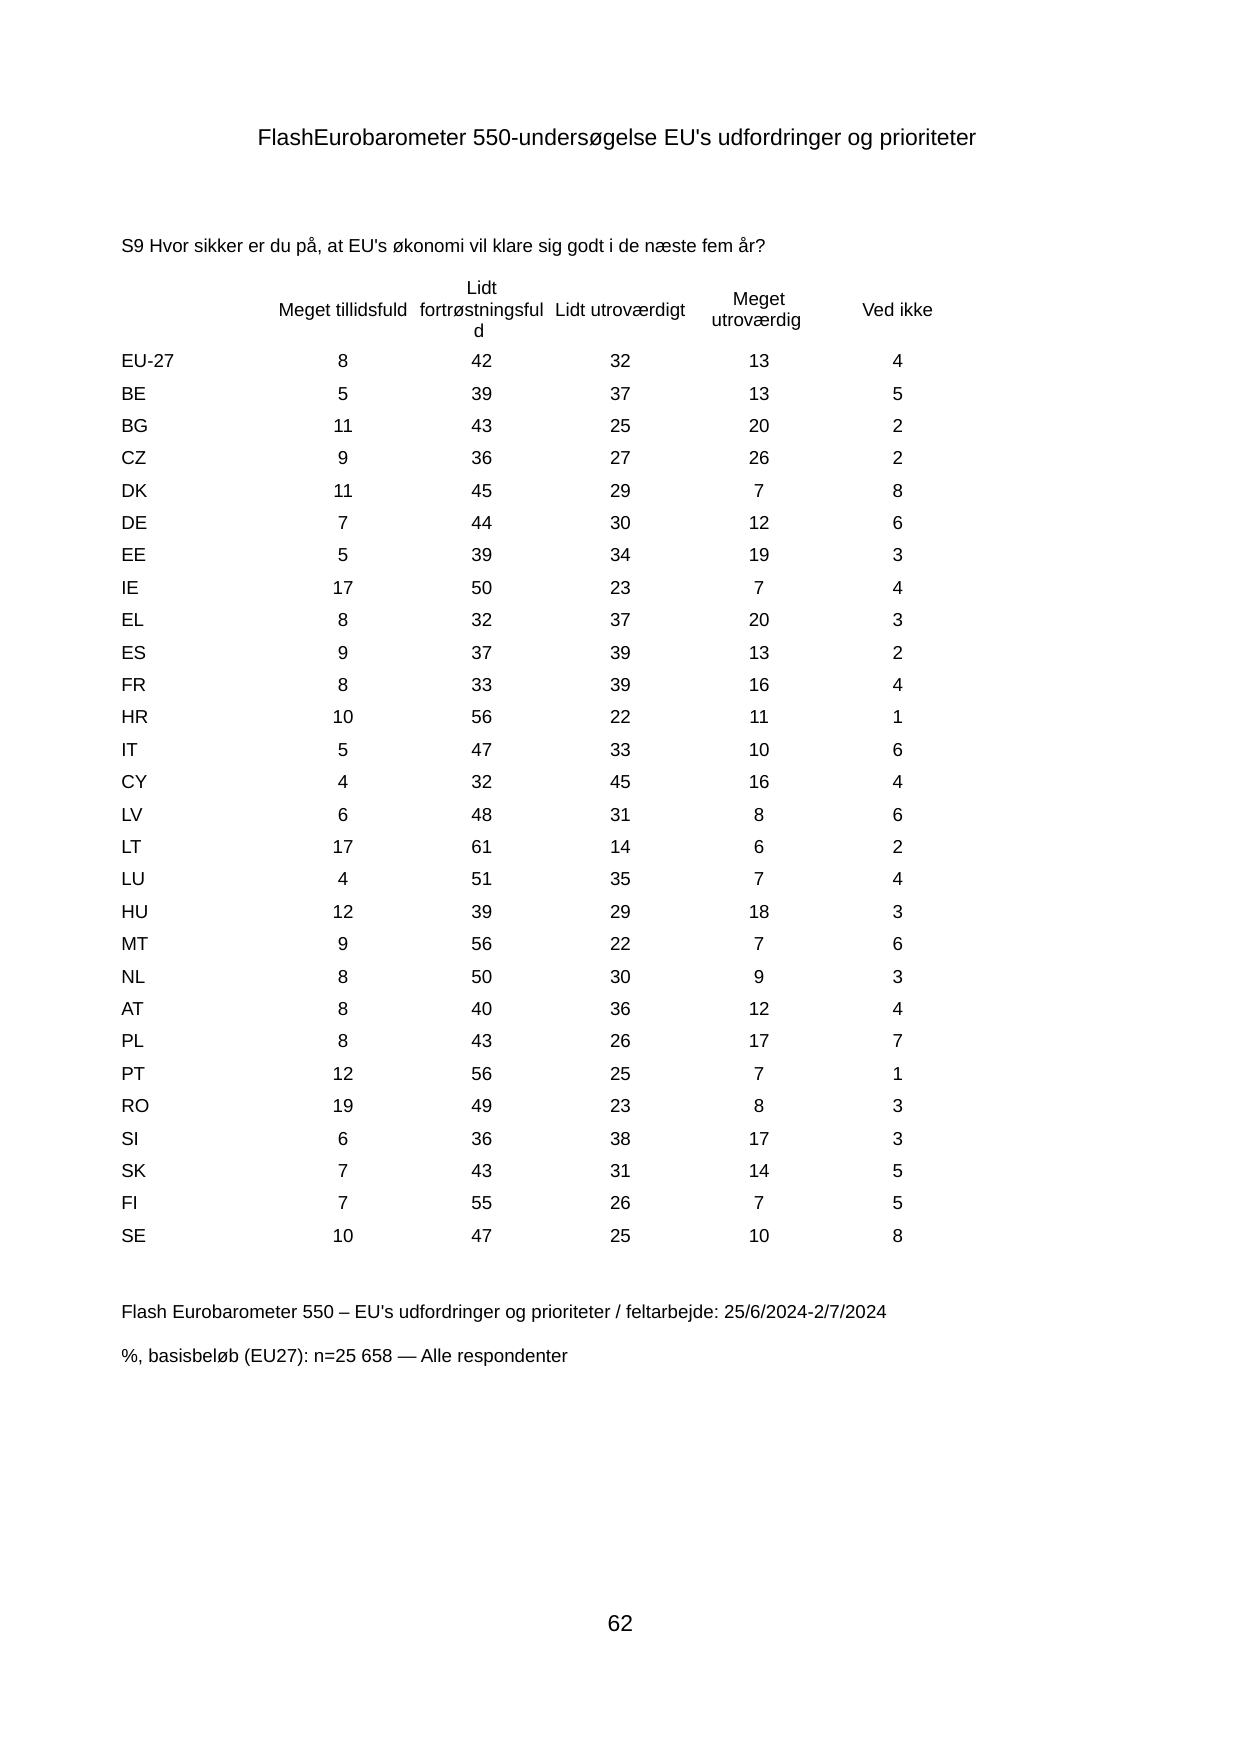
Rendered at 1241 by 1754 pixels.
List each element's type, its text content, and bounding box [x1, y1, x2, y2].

table_cell 33 [412, 669, 551, 701]
table_cell 25 [551, 1057, 689, 1089]
table_cell RO [118, 1090, 196, 1122]
table_cell 11 [274, 474, 412, 506]
table_cell 3 [828, 960, 967, 992]
table_cell 25 [551, 409, 689, 442]
table_cell 17 [274, 571, 412, 604]
table_cell HR [118, 701, 196, 733]
table_cell 22 [551, 701, 689, 733]
table_cell 16 [690, 669, 828, 701]
table_cell [196, 863, 273, 895]
table_cell 4 [828, 863, 967, 895]
table_cell 5 [274, 539, 412, 571]
table_cell HU [118, 895, 196, 928]
table_cell EE [118, 539, 196, 571]
table_cell Meget utroværdig [690, 274, 828, 344]
table_cell IT [118, 733, 196, 766]
table_cell 6 [274, 1122, 412, 1154]
table_cell 3 [828, 604, 967, 636]
table_cell [196, 377, 273, 409]
table_cell [196, 274, 273, 344]
table_cell PT [118, 1057, 196, 1089]
table_cell [196, 830, 273, 863]
table_cell 2 [828, 409, 967, 442]
table_cell [196, 928, 273, 960]
table_cell 4 [828, 669, 967, 701]
table_cell [196, 539, 273, 571]
table_cell DK [118, 474, 196, 506]
table_cell 8 [274, 345, 412, 377]
table_cell 8 [690, 798, 828, 830]
table_cell 51 [412, 863, 551, 895]
table_cell 22 [551, 928, 689, 960]
table_cell 13 [690, 636, 828, 668]
table_cell 27 [551, 442, 689, 474]
table_cell 8 [828, 474, 967, 506]
table_cell 19 [274, 1090, 412, 1122]
table_cell 16 [690, 766, 828, 798]
table_cell 38 [551, 1122, 689, 1154]
table_cell SE [118, 1219, 196, 1252]
table_cell 7 [690, 474, 828, 506]
table_cell 37 [412, 636, 551, 668]
table_cell [551, 1252, 689, 1284]
table_cell 6 [828, 733, 967, 766]
table_cell 10 [274, 701, 412, 733]
table_cell 7 [274, 506, 412, 539]
table_cell [196, 993, 273, 1025]
table_cell CZ [118, 442, 196, 474]
table_cell ES [118, 636, 196, 668]
table_cell BG [118, 409, 196, 442]
table_cell 48 [412, 798, 551, 830]
table_cell 17 [690, 1122, 828, 1154]
table_cell 14 [551, 830, 689, 863]
table_cell 10 [274, 1219, 412, 1252]
table_cell LT [118, 830, 196, 863]
table_cell 5 [274, 377, 412, 409]
table_cell [118, 274, 196, 344]
table_cell 12 [690, 506, 828, 539]
table_cell 50 [412, 571, 551, 604]
table_cell 20 [690, 604, 828, 636]
table_cell [196, 766, 273, 798]
table_cell [196, 1154, 273, 1187]
table_cell 8 [274, 993, 412, 1025]
table_cell 6 [828, 506, 967, 539]
table_cell 2 [828, 442, 967, 474]
table_cell BE [118, 377, 196, 409]
table_cell 32 [551, 345, 689, 377]
table_cell 5 [828, 1154, 967, 1187]
table_cell 43 [412, 409, 551, 442]
table_cell [196, 1187, 273, 1219]
table_cell 39 [412, 377, 551, 409]
table_cell AT [118, 993, 196, 1025]
table_cell 4 [828, 766, 967, 798]
table_cell 13 [690, 377, 828, 409]
table_cell 32 [412, 604, 551, 636]
table_cell [196, 474, 273, 506]
table_cell 37 [551, 377, 689, 409]
table_cell 7 [690, 1057, 828, 1089]
table_cell Flash Eurobarometer 550 – EU's udfordringer og prioriteter / feltarbejde: 25/6/2024-2/7/2024 [118, 1284, 967, 1340]
table_cell 26 [551, 1025, 689, 1057]
table_cell [196, 701, 273, 733]
table_cell 6 [828, 798, 967, 830]
table_cell 8 [274, 604, 412, 636]
table_cell 3 [828, 1090, 967, 1122]
table_cell [196, 1025, 273, 1057]
table_cell 8 [274, 1025, 412, 1057]
table_cell [274, 1252, 412, 1284]
table_cell [412, 1252, 551, 1284]
table_cell 6 [274, 798, 412, 830]
table_cell [118, 1252, 196, 1284]
table_cell 44 [412, 506, 551, 539]
table_cell 7 [274, 1154, 412, 1187]
table_cell 56 [412, 928, 551, 960]
table_cell 31 [551, 798, 689, 830]
table_cell 26 [690, 442, 828, 474]
table_cell Ved ikke [828, 274, 967, 344]
table_cell LU [118, 863, 196, 895]
table_cell 42 [412, 345, 551, 377]
table_cell 49 [412, 1090, 551, 1122]
table_cell [196, 960, 273, 992]
table_cell 37 [551, 604, 689, 636]
table_cell FI [118, 1187, 196, 1219]
table_cell 56 [412, 1057, 551, 1089]
table_cell [196, 1219, 273, 1252]
table_cell Lidt fortrøstningsfuld [412, 274, 551, 344]
table_cell 30 [551, 960, 689, 992]
table_cell 39 [551, 636, 689, 668]
table_cell SI [118, 1122, 196, 1154]
table_cell 56 [412, 701, 551, 733]
table_cell 2 [828, 636, 967, 668]
table_cell 40 [412, 993, 551, 1025]
table_cell 3 [828, 895, 967, 928]
table_cell [690, 1252, 828, 1284]
table_cell 12 [274, 895, 412, 928]
table_cell 45 [551, 766, 689, 798]
table_cell PL [118, 1025, 196, 1057]
table_header S9 Hvor sikker er du på, at EU's økonomi vil klare sig godt i de næste fem år? [118, 218, 967, 274]
table_cell 26 [551, 1187, 689, 1219]
table_cell 36 [412, 442, 551, 474]
table_cell 36 [412, 1122, 551, 1154]
table_cell 43 [412, 1154, 551, 1187]
table_cell 39 [412, 539, 551, 571]
table_cell 7 [828, 1025, 967, 1057]
table_cell [196, 506, 273, 539]
table_cell 33 [551, 733, 689, 766]
table_cell Meget tillidsfuld [274, 274, 412, 344]
table_cell 13 [690, 345, 828, 377]
table_cell Lidt utroværdigt [551, 274, 689, 344]
table_cell 47 [412, 733, 551, 766]
table_cell 34 [551, 539, 689, 571]
table_cell 4 [828, 345, 967, 377]
table_cell 12 [274, 1057, 412, 1089]
table_cell 29 [551, 474, 689, 506]
table_cell 25 [551, 1219, 689, 1252]
table_cell 3 [828, 1122, 967, 1154]
table_cell 35 [551, 863, 689, 895]
table_cell 11 [690, 701, 828, 733]
table_cell [196, 1252, 273, 1284]
table_cell 7 [690, 1187, 828, 1219]
table_cell 20 [690, 409, 828, 442]
table_cell IE [118, 571, 196, 604]
table_cell LV [118, 798, 196, 830]
table_cell [196, 1122, 273, 1154]
table_cell 17 [690, 1025, 828, 1057]
table_cell 5 [274, 733, 412, 766]
table_cell 7 [690, 863, 828, 895]
table_cell 8 [690, 1090, 828, 1122]
table_cell 5 [828, 377, 967, 409]
table_cell [828, 1252, 967, 1284]
table_cell 50 [412, 960, 551, 992]
table_cell [196, 1090, 273, 1122]
table_cell 7 [274, 1187, 412, 1219]
table_cell 6 [690, 830, 828, 863]
table_cell 7 [690, 571, 828, 604]
table_cell [196, 442, 273, 474]
table_cell 4 [828, 571, 967, 604]
table_cell EU-27 [118, 345, 196, 377]
table_cell 4 [828, 993, 967, 1025]
table_cell 3 [828, 539, 967, 571]
table_cell [196, 1057, 273, 1089]
table_cell %, basisbeløb (EU27): n=25 658 — Alle respondenter [118, 1340, 967, 1372]
table_cell 10 [690, 1219, 828, 1252]
table_cell 9 [274, 636, 412, 668]
table_cell DE [118, 506, 196, 539]
table_cell 55 [412, 1187, 551, 1219]
table_cell [196, 798, 273, 830]
table_cell FR [118, 669, 196, 701]
table_cell 47 [412, 1219, 551, 1252]
table_cell EL [118, 604, 196, 636]
table_cell 1 [828, 701, 967, 733]
table_cell [196, 604, 273, 636]
table_cell 9 [274, 442, 412, 474]
table_cell [196, 571, 273, 604]
table_cell 30 [551, 506, 689, 539]
table_cell 45 [412, 474, 551, 506]
table_cell 17 [274, 830, 412, 863]
table_cell 9 [274, 928, 412, 960]
table_cell 39 [412, 895, 551, 928]
table_cell 1 [828, 1057, 967, 1089]
table_cell 32 [412, 766, 551, 798]
table_cell 11 [274, 409, 412, 442]
table_cell 31 [551, 1154, 689, 1187]
table_cell 18 [690, 895, 828, 928]
table_cell [196, 669, 273, 701]
table_cell 39 [551, 669, 689, 701]
table_cell [196, 895, 273, 928]
table_cell 4 [274, 766, 412, 798]
table_cell 29 [551, 895, 689, 928]
table_cell 23 [551, 571, 689, 604]
table_cell 7 [690, 928, 828, 960]
table_cell 23 [551, 1090, 689, 1122]
table_cell 14 [690, 1154, 828, 1187]
table_cell 36 [551, 993, 689, 1025]
table_cell [196, 733, 273, 766]
table_cell 8 [828, 1219, 967, 1252]
table_cell 12 [690, 993, 828, 1025]
table_cell 5 [828, 1187, 967, 1219]
table_cell 2 [828, 830, 967, 863]
table_cell 6 [828, 928, 967, 960]
table_cell 9 [690, 960, 828, 992]
table_cell 19 [690, 539, 828, 571]
table_cell 4 [274, 863, 412, 895]
table_cell NL [118, 960, 196, 992]
table_cell MT [118, 928, 196, 960]
table_cell 43 [412, 1025, 551, 1057]
table_cell 10 [690, 733, 828, 766]
table_cell [196, 409, 273, 442]
table_cell CY [118, 766, 196, 798]
table_cell 61 [412, 830, 551, 863]
table_cell 8 [274, 669, 412, 701]
table_cell SK [118, 1154, 196, 1187]
table_cell [196, 636, 273, 668]
table_cell [196, 345, 273, 377]
table_cell 8 [274, 960, 412, 992]
